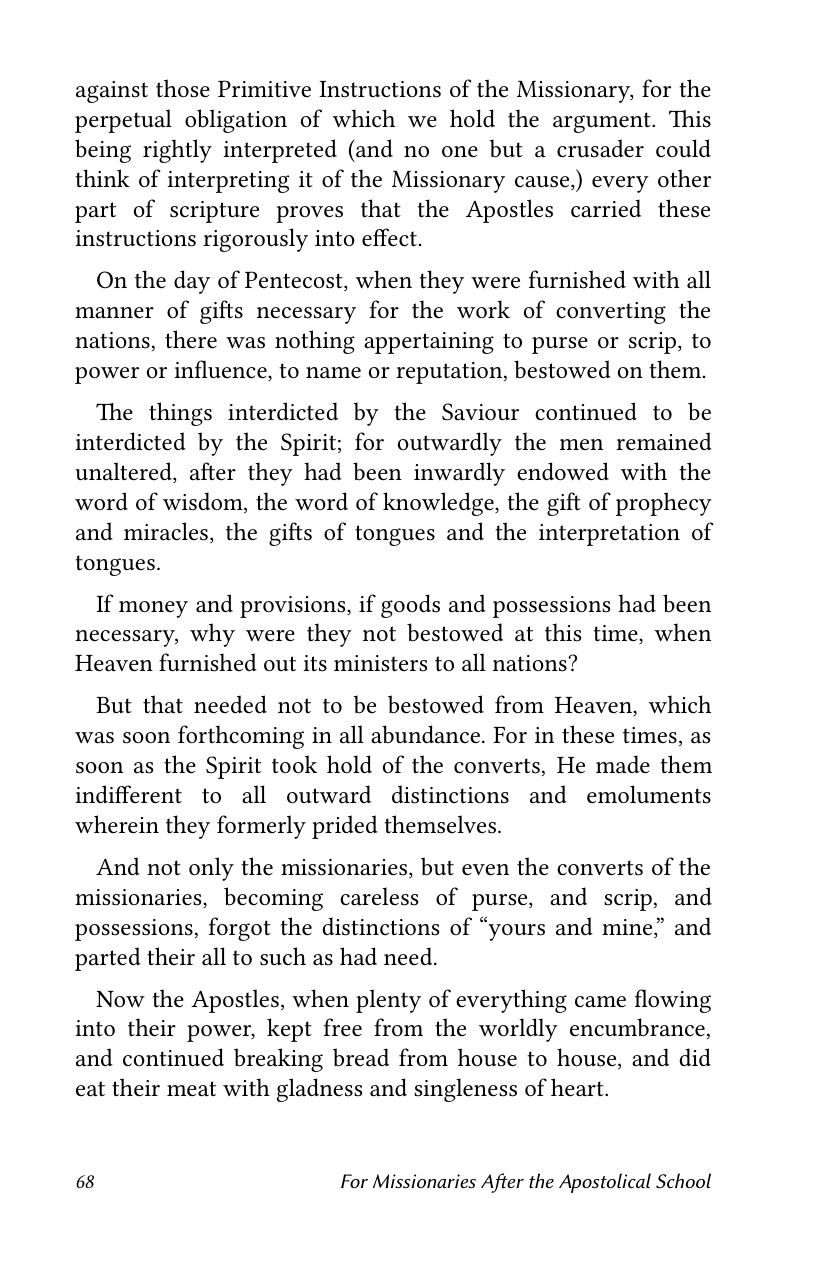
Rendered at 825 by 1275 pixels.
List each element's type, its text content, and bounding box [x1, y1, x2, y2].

text On the day of Pentecost, when they were furnished with all manner of gifts necessary for the work of converting the nations, there was nothing appertaining to purse or scrip, to power or influence, to name or reputation, bestowed on them. [75, 266, 712, 385]
text against those Primitive Instructions of the Missionary, for the perpetual obligation of which we hold the argument. This being rightly interpreted (and no one but a crusader could think of interpreting it of the Missionary cause,) every other part of scripture proves that the Apostles carried these instructions rigorously into effect. [75, 75, 712, 253]
text But that needed not to be bestowed from Heaven, which was soon forthcoming in all abundance. For in these times, as soon as the Spirit took hold of the converts, He made them indifferent to all outward distinctions and emoluments wherein they formerly prided themselves. [75, 691, 712, 839]
text If money and provisions, if goods and possessions had been necessary, why were they not bestowed at this time, when Heaven furnished out its ministers to all nations? [75, 589, 712, 678]
text The things interdicted by the Saviour continued to be interdicted by the Spirit; for outwardly the men remained unaltered, after they had been inwardly endowed with the word of wisdom, the word of knowledge, the gift of prophecy and miracles, the gifts of tongues and the interpretation of tongues. [75, 398, 712, 576]
text And not only the missionaries, but even the converts of the missionaries, becoming careless of purse, and scrip, and possessions, forgot the distinctions of “yours and mine,” and parted their all to such as had need. [75, 853, 712, 971]
text Now the Apostles, when plenty of everything came flowing into their power, kept free from the worldly encumbrance, and continued breaking bread from house to house, and did eat their meat with gladness and singleness of heart. [75, 984, 712, 1103]
